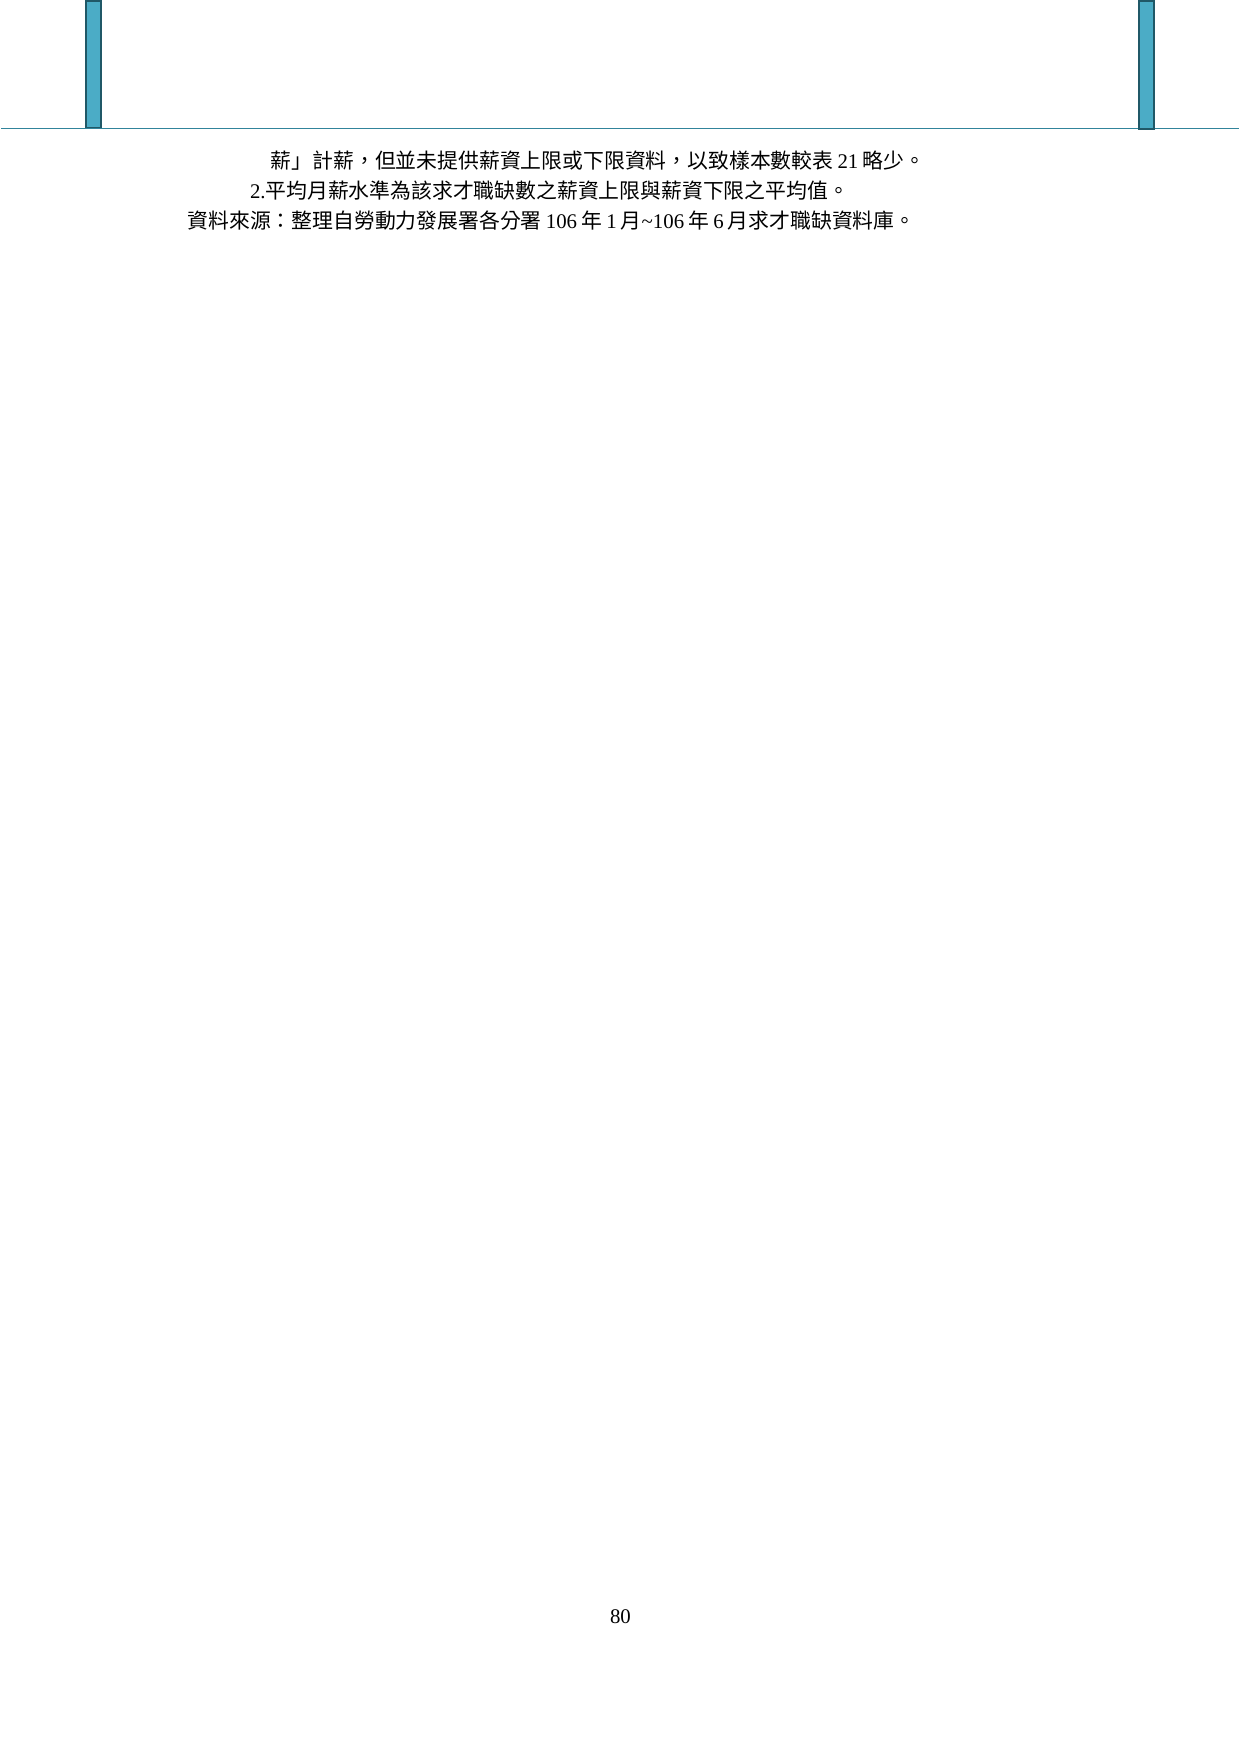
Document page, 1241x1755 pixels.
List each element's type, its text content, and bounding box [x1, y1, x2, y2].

text 薪」計薪，但並未提供薪資上限或下限資料，以致樣本數較表21略少。 [187, 144, 1053, 174]
text 2.平均月薪水準為該求才職缺數之薪資上限與薪資下限之平均值。 [187, 174, 1053, 204]
text 資料來源：整理自勞動力發展署各分署106年1月~106年6月求才職缺資料庫。 [187, 204, 1053, 235]
